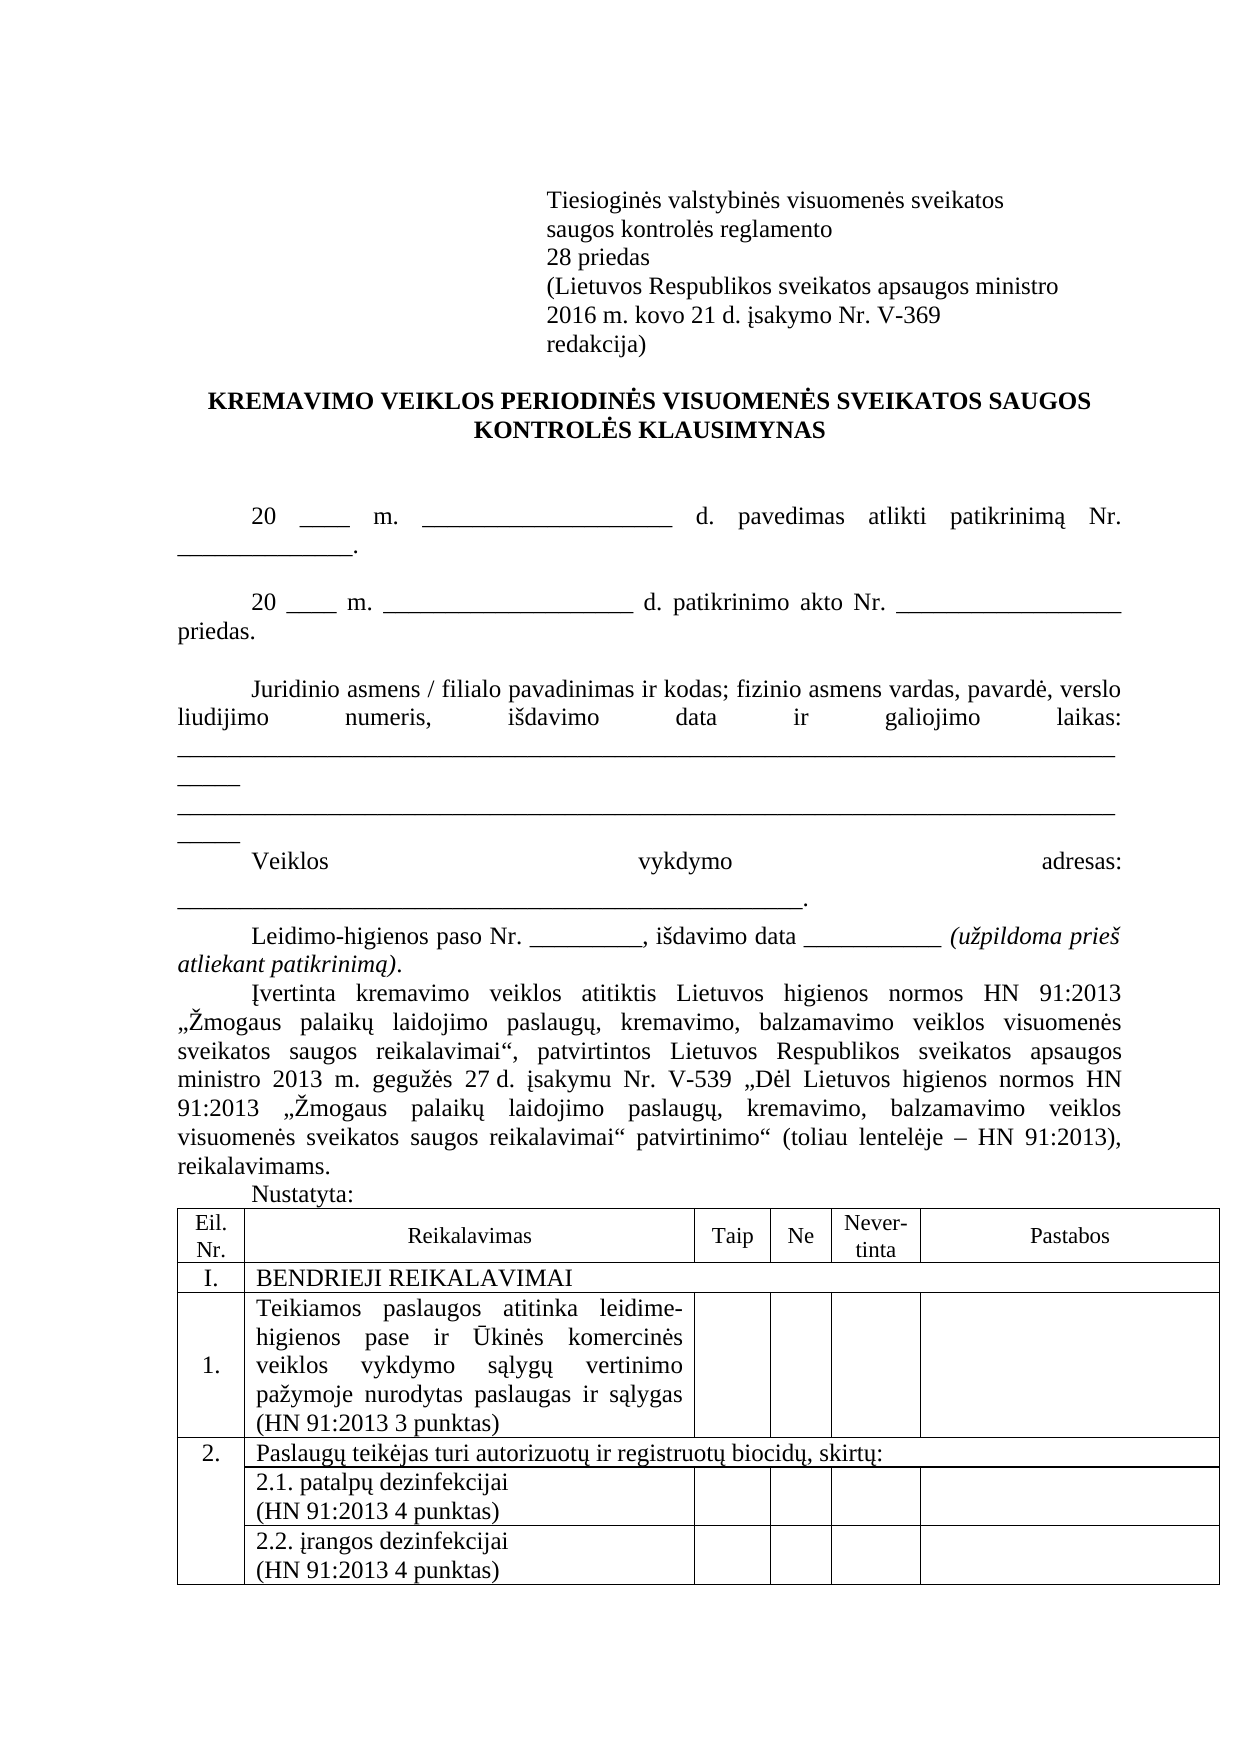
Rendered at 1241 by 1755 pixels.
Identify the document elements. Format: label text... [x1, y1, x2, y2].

text 20 ____ m. ____________________ d. patikrinimo akto Nr. __________________ priedas. [177, 587, 1122, 645]
table_cell [771, 1468, 831, 1525]
table_cell [921, 1468, 1219, 1525]
text Įvertinta kremavimo veiklos atitiktis Lietuvos higienos normos HN 91:2013 „Žmogaus palaikų laidojimo paslaugų, kremavimo, balzamavimo veiklos visuomenės sveikatos saugos reikalavimai“, patvirtintos Lietuvos Respublikos sveikatos apsaugos ministro 2013 m. gegužės 27 d. įsakymu Nr. V-539 „Dėl Lietuvos higienos normos HN 91:2013 „Žmogaus palaikų laidojimo paslaugų, kremavimo, balzamavimo veiklos visuomenės sveikatos saugos reikalavimai“ patvirtinimo“ (toliau lentelėje – HN 91:2013), reikalavimams. [177, 978, 1122, 1179]
text Veiklos vykdymo adresas: __________________________________________________. [177, 846, 1122, 912]
table_cell [832, 1526, 920, 1583]
table_cell [771, 1526, 831, 1583]
table_header Reikalavimas [245, 1209, 694, 1262]
table_cell [695, 1293, 770, 1437]
text Leidimo-higienos paso Nr. _________, išdavimo data ___________ (užpildoma prieš atliekant patikrinimą). [177, 921, 1122, 978]
table_cell I. [178, 1263, 244, 1292]
table_header Taip [695, 1209, 770, 1262]
text 20 ____ m. ____________________ d. pavedimas atlikti patikrinimą Nr. ______________. [177, 501, 1122, 559]
table_cell Teikiamos paslaugos atitinka leidime-higienos pase ir Ūkinės komercinės veiklos vykdymo sąlygų vertinimo pažymoje nurodytas paslaugas ir sąlygas (HN 91:2013 3 punktas) [245, 1293, 694, 1437]
table_header Never- tinta [832, 1209, 920, 1262]
table_cell 2. [178, 1438, 244, 1583]
table_cell [921, 1293, 1219, 1437]
table_cell [695, 1468, 770, 1525]
table_cell BENDRIEJI REIKALAVIMAI [245, 1263, 1219, 1292]
text (Lietuvos Respublikos sveikatos apsaugos ministro [177, 271, 1157, 300]
table_header Eil. Nr. [178, 1209, 244, 1262]
text KREMAVIMO VEIKLOS PERIODINĖS VISUOMENĖS SVEIKATOS SAUGOS KONTROLĖS KLAUSIMYNAS [177, 386, 1122, 444]
table_cell [771, 1293, 831, 1437]
table_cell 2.1. patalpų dezinfekcijai (HN 91:2013 4 punktas) [245, 1468, 694, 1525]
table_cell Paslaugų teikėjas turi autorizuotų ir registruotų biocidų, skirtų: [245, 1438, 1219, 1466]
text Juridinio asmens / filialo pavadinimas ir kodas; fizinio asmens vardas, pavardė, verslo liudijimo numeris, išdavimo data ir galiojimo laikas: ________________________________________________________________________________ [177, 674, 1122, 789]
table_cell [832, 1468, 920, 1525]
text redakcija) [177, 329, 1157, 357]
text 2016 m. kovo 21 d. įsakymo Nr. V-369 [177, 300, 1157, 329]
table_cell 1. [178, 1293, 244, 1437]
text Tiesioginės valstybinės visuomenės sveikatos [177, 185, 1157, 214]
text saugos kontrolės reglamento [177, 214, 1157, 242]
table_cell [695, 1526, 770, 1583]
text Nustatyta: [177, 1179, 1122, 1208]
text ________________________________________________________________________________ [177, 789, 1122, 846]
table_header Ne [771, 1209, 831, 1262]
table_cell [921, 1526, 1219, 1583]
table_header Pastabos [921, 1209, 1219, 1262]
table_cell 2.2. įrangos dezinfekcijai (HN 91:2013 4 punktas) [245, 1526, 694, 1583]
table_cell [832, 1293, 920, 1437]
text 28 priedas [177, 242, 1157, 271]
